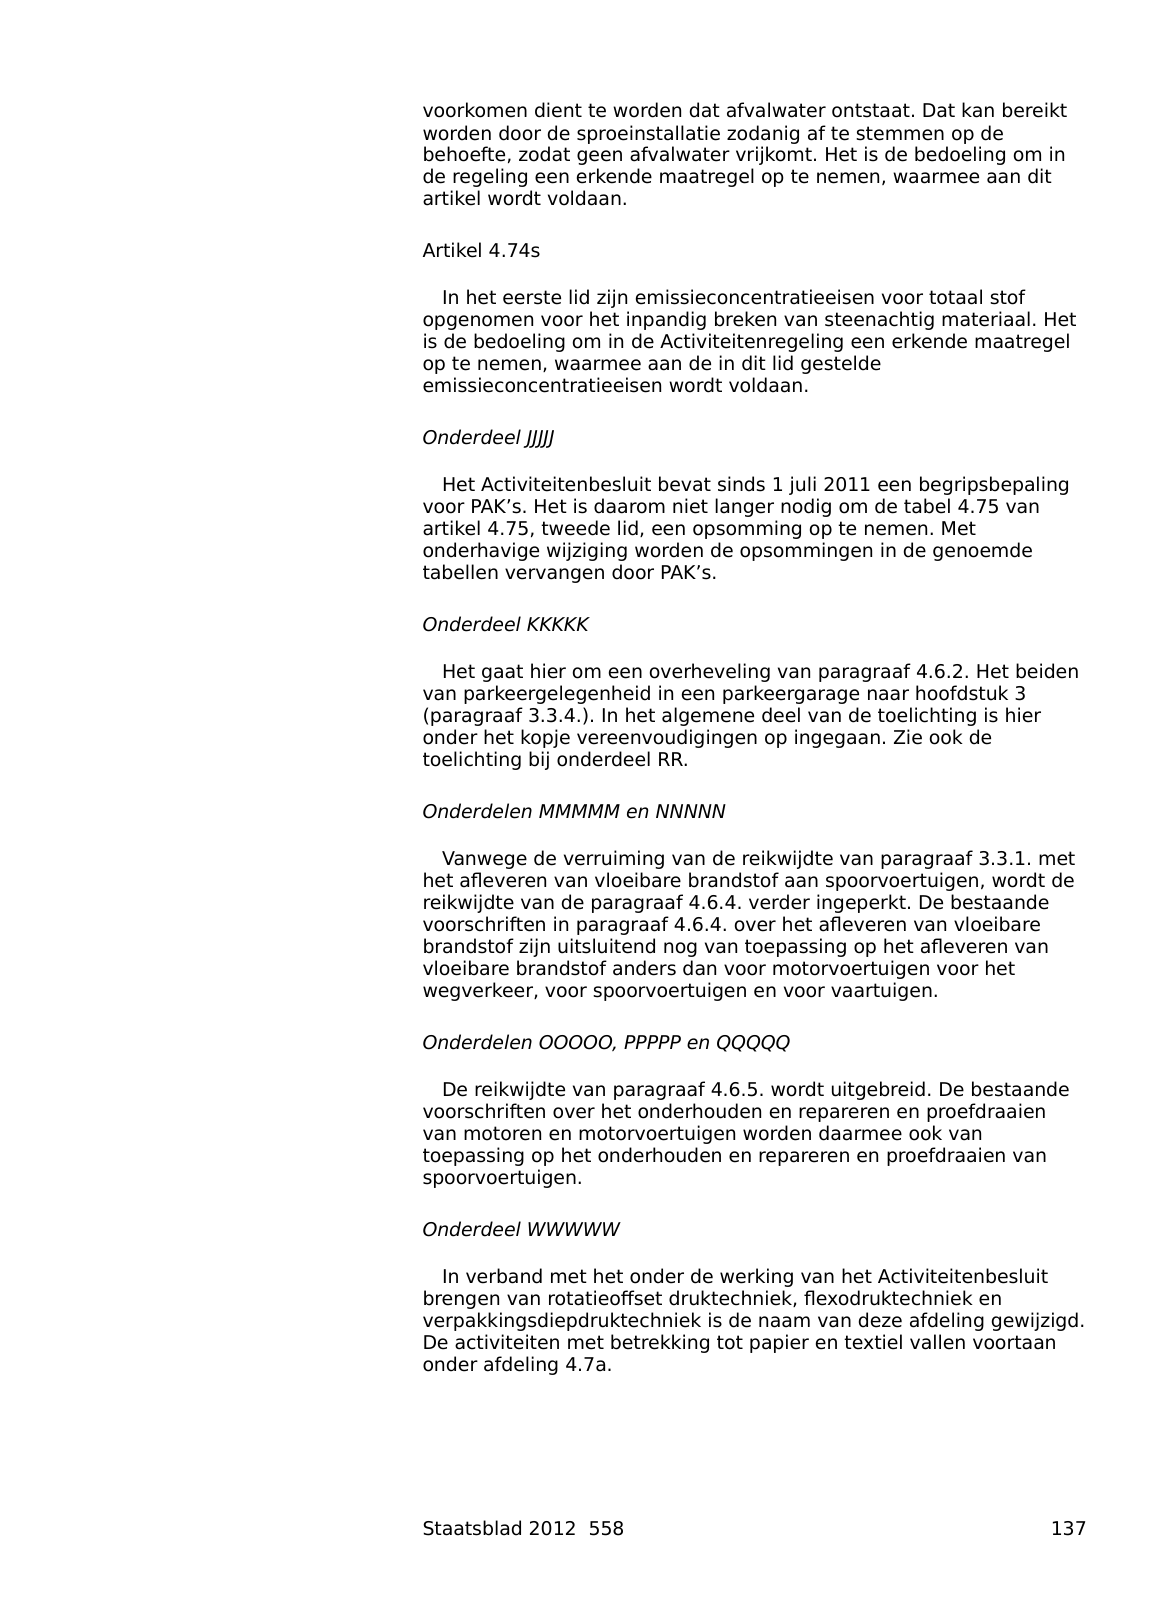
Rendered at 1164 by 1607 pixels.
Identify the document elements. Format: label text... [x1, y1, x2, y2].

text De reikwijdte van paragraaf 4.6.5. wordt uitgebreid. De bestaande voorschriften over het onderhouden en repareren en proefdraaien van motoren en motorvoertuigen worden daarmee ook van toepassing op het onderhouden en repareren en proefdraaien van spoorvoertuigen. [422, 1079, 1087, 1189]
subtitle Onderdeel KKKKK [422, 614, 1087, 636]
text Het Activiteitenbesluit bevat sinds 1 juli 2011 een begripsbepaling voor PAK’s. Het is daarom niet langer nodig om de tabel 4.75 van artikel 4.75, tweede lid, een opsomming op te nemen. Met onderhavige wijziging worden de opsommingen in de genoemde tabellen vervangen door PAK’s. [422, 474, 1087, 584]
subtitle Onderdeel JJJJJ [422, 427, 1087, 449]
text In het eerste lid zijn emissieconcentratieeisen voor totaal stof opgenomen voor het inpandig breken van steenachtig materiaal. Het is de bedoeling om in de Activiteitenregeling een erkende maatregel op te nemen, waarmee aan de in dit lid gestelde emissieconcentratieeisen wordt voldaan. [422, 287, 1087, 397]
text voorkomen dient te worden dat afvalwater ontstaat. Dat kan bereikt worden door de sproeinstallatie zodanig af te stemmen op de behoefte, zodat geen afvalwater vrijkomt. Het is de bedoeling om in de regeling een erkende maatregel op te nemen, waarmee aan dit artikel wordt voldaan. [422, 100, 1087, 210]
text Het gaat hier om een overheveling van paragraaf 4.6.2. Het beiden van parkeergelegenheid in een parkeergarage naar hoofdstuk 3 (paragraaf 3.3.4.). In het algemene deel van de toelichting is hier onder het kopje vereenvoudigingen op ingegaan. Zie ook de toelichting bij onderdeel RR. [422, 661, 1087, 771]
subtitle Artikel 4.74s [422, 240, 1087, 262]
subtitle Onderdelen OOOOO, PPPPP en QQQQQ [422, 1032, 1087, 1054]
text In verband met het onder de werking van het Activiteitenbesluit brengen van rotatieoffset druktechniek, flexodruktechniek en verpakkingsdiepdruktechniek is de naam van deze afdeling gewijzigd. De activiteiten met betrekking tot papier en textiel vallen voortaan onder afdeling 4.7a. [422, 1266, 1087, 1376]
subtitle Onderdeel WWWWW [422, 1219, 1087, 1241]
text Vanwege de verruiming van de reikwijdte van paragraaf 3.3.1. met het afleveren van vloeibare brandstof aan spoorvoertuigen, wordt de reikwijdte van de paragraaf 4.6.4. verder ingeperkt. De bestaande voorschriften in paragraaf 4.6.4. over het afleveren van vloeibare brandstof zijn uitsluitend nog van toepassing op het afleveren van vloeibare brandstof anders dan voor motorvoertuigen voor het wegverkeer, voor spoorvoertuigen en voor vaartuigen. [422, 848, 1087, 1002]
subtitle Onderdelen MMMMM en NNNNN [422, 801, 1087, 823]
